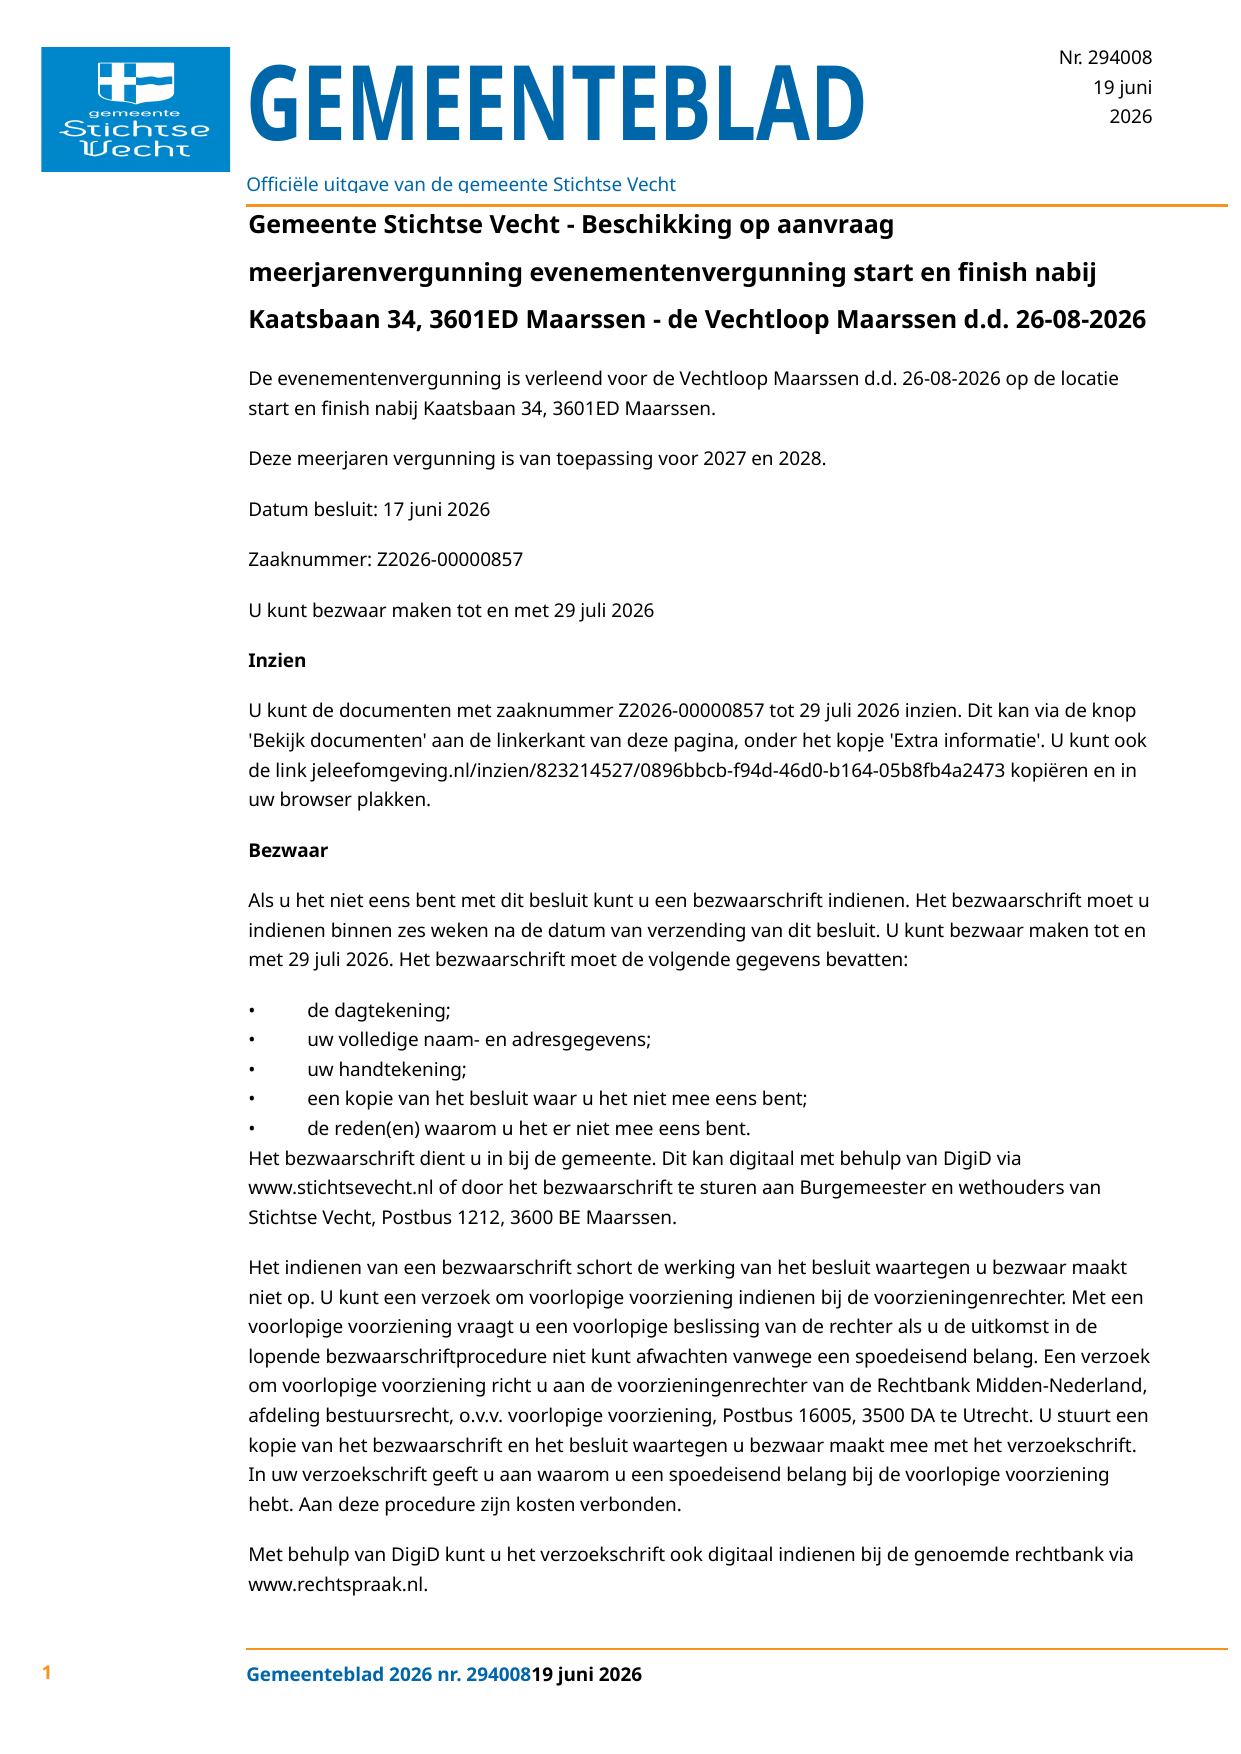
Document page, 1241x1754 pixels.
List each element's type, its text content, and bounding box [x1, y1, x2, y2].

list uw volledige naam- en adresgegevens; [248, 1026, 1152, 1052]
text U kunt de documenten met zaaknummer Z2026-00000857 tot 29 juli 2026 inzien. Dit kan via de knop 'Bekijk documenten' aan de linkerkant van deze pagina, onder het kopje 'Extra informatie'. U kunt ook de link jeleefomgeving.nl/inzien/823214527/0896bbcb-f94d-46d0-b164-05b8fb4a2473 kopiëren en in uw browser plakken. [248, 698, 1152, 812]
text Inzien [248, 647, 1152, 673]
text Als u het niet eens bent met dit besluit kunt u een bezwaarschrift indienen. Het bezwaarschrift moet u indienen binnen zes weken na de datum van verzending van dit besluit. U kunt bezwaar maken tot en met 29 juli 2026. Het bezwaarschrift moet de volgende gegevens bevatten: [248, 887, 1152, 972]
text De evenementenvergunning is verleend voor de Vechtloop Maarssen d.d. 26-08-2026 op de locatie start en finish nabij Kaatsbaan 34, 3601ED Maarssen. [248, 366, 1152, 421]
text Het bezwaarschrift dient u in bij de gemeente. Dit kan digitaal met behulp van DigiD via www.stichtsevecht.nl of door het bezwaarschrift te sturen aan Burgemeester en wethouders van Stichtse Vecht, Postbus 1212, 3600 BE Maarssen. [248, 1145, 1152, 1229]
text Het indienen van een bezwaarschrift schort de werking van het besluit waartegen u bezwaar maakt niet op. U kunt een verzoek om voorlopige voorziening indienen bij de voorzieningenrechter. Met een voorlopige voorziening vraagt u een voorlopige beslissing van de rechter als u de uitkomst in de lopende bezwaarschriftprocedure niet kunt afwachten vanwege een spoedeisend belang. Een verzoek om voorlopige voorziening richt u aan de voorzieningenrechter van de Rechtbank Midden-Nederland, afdeling bestuursrecht, o.v.v. voorlopige voorziening, Postbus 16005, 3500 DA te Utrecht. U stuurt een kopie van het bezwaarschrift en het besluit waartegen u bezwaar maakt mee met het verzoekschrift. In uw verzoekschrift geeft u aan waarom u een spoedeisend belang bij de voorlopige voorziening hebt. Aan deze procedure zijn kosten verbonden. [248, 1254, 1152, 1517]
text Met behulp van DigiD kunt u het verzoekschrift ook digitaal indienen bij de genoemde rechtbank via www.rechtspraak.nl. [248, 1541, 1152, 1597]
text Deze meerjaren vergunning is van toepassing voor 2027 en 2028. [248, 446, 1152, 471]
list de reden(en) waarom u het er niet mee eens bent. [248, 1115, 1152, 1141]
text Gemeente Stichtse Vecht - Beschikking op aanvraag meerjarenvergunning evenementenvergunning start en finish nabij Kaatsbaan 34, 3601ED Maarssen - de Vechtloop Maarssen d.d. 26-08-2026 [248, 207, 1152, 336]
text Zaaknummer: Z2026-00000857 [248, 546, 1152, 572]
picture [137, 63, 174, 103]
text U kunt bezwaar maken tot en met 29 juli 2026 [248, 597, 1152, 622]
text Datum besluit: 17 juni 2026 [248, 496, 1152, 522]
picture [99, 63, 135, 101]
text Bezwaar [248, 837, 1152, 862]
list een kopie van het besluit waar u het niet mee eens bent; [248, 1086, 1152, 1111]
list de dagtekening; [248, 997, 1152, 1022]
list uw handtekening; [248, 1056, 1152, 1082]
